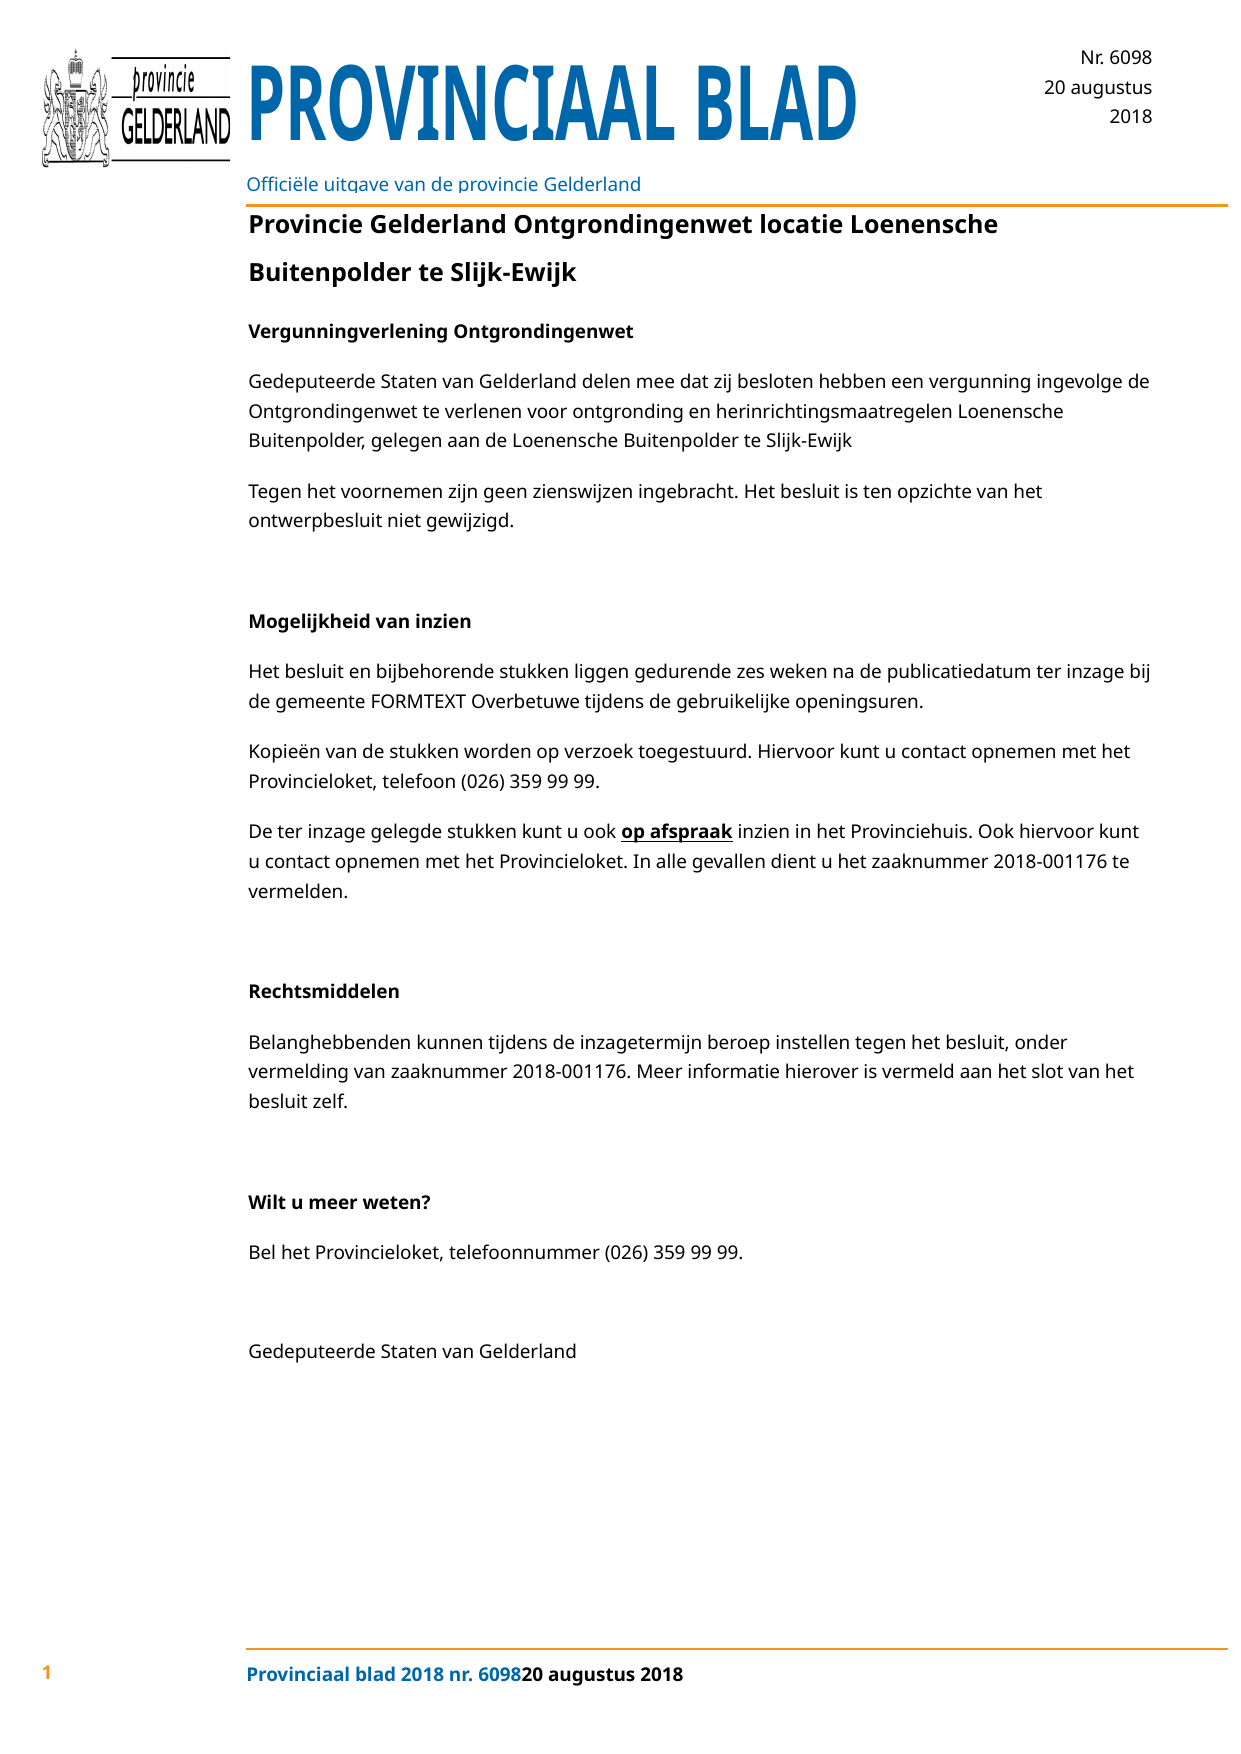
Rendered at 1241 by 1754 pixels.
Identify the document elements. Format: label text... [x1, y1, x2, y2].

text Gedeputeerde Staten van Gelderland [248, 1338, 1152, 1363]
text Provincie Gelderland Ontgrondingenwet locatie Loenensche Buitenpolder te Slijk-Ewijk [248, 207, 1152, 288]
text Gedeputeerde Staten van Gelderland delen mee dat zij besloten hebben een vergunning ingevolge de Ontgrondingenwet te verlenen voor ontgronding en herinrichtingsmaatregelen Loenensche Buitenpolder, gelegen aan de Loenensche Buitenpolder te Slijk-Ewijk [248, 368, 1152, 453]
text De ter inzage gelegde stukken kunt u ook op afspraak inzien in het Provinciehuis. Ook hiervoor kunt u contact opnemen met het Provincieloket. In alle gevallen dient u het zaaknummer 2018-001176 te vermelden. [248, 819, 1152, 904]
picture [41, 47, 231, 172]
text Bel het Provincieloket, telefoonnummer (026) 359 99 99. [248, 1239, 1152, 1265]
text Vergunningverlening Ontgrondingenwet [248, 318, 1152, 344]
text Kopieën van de stukken worden op verzoek toegestuurd. Hiervoor kunt u contact opnemen met het Provincieloket, telefoon (026) 359 99 99. [248, 739, 1152, 794]
text Wilt u meer weten? [248, 1189, 1152, 1215]
text Mogelijkheid van inzien [248, 608, 1152, 634]
text Het besluit en bijbehorende stukken liggen gedurende zes weken na de publicatiedatum ter inzage bij de gemeente FORMTEXT Overbetuwe tijdens de gebruikelijke openingsuren. [248, 659, 1152, 714]
text Tegen het voornemen zijn geen zienswijzen ingebracht. Het besluit is ten opzichte van het ontwerpbesluit niet gewijzigd. [248, 478, 1152, 533]
text Rechtsmiddelen [248, 979, 1152, 1004]
text Belanghebbenden kunnen tijdens de inzagetermijn beroep instellen tegen het besluit, onder vermelding van zaaknummer 2018-001176. Meer informatie hierover is vermeld aan het slot van het besluit zelf. [248, 1029, 1152, 1114]
